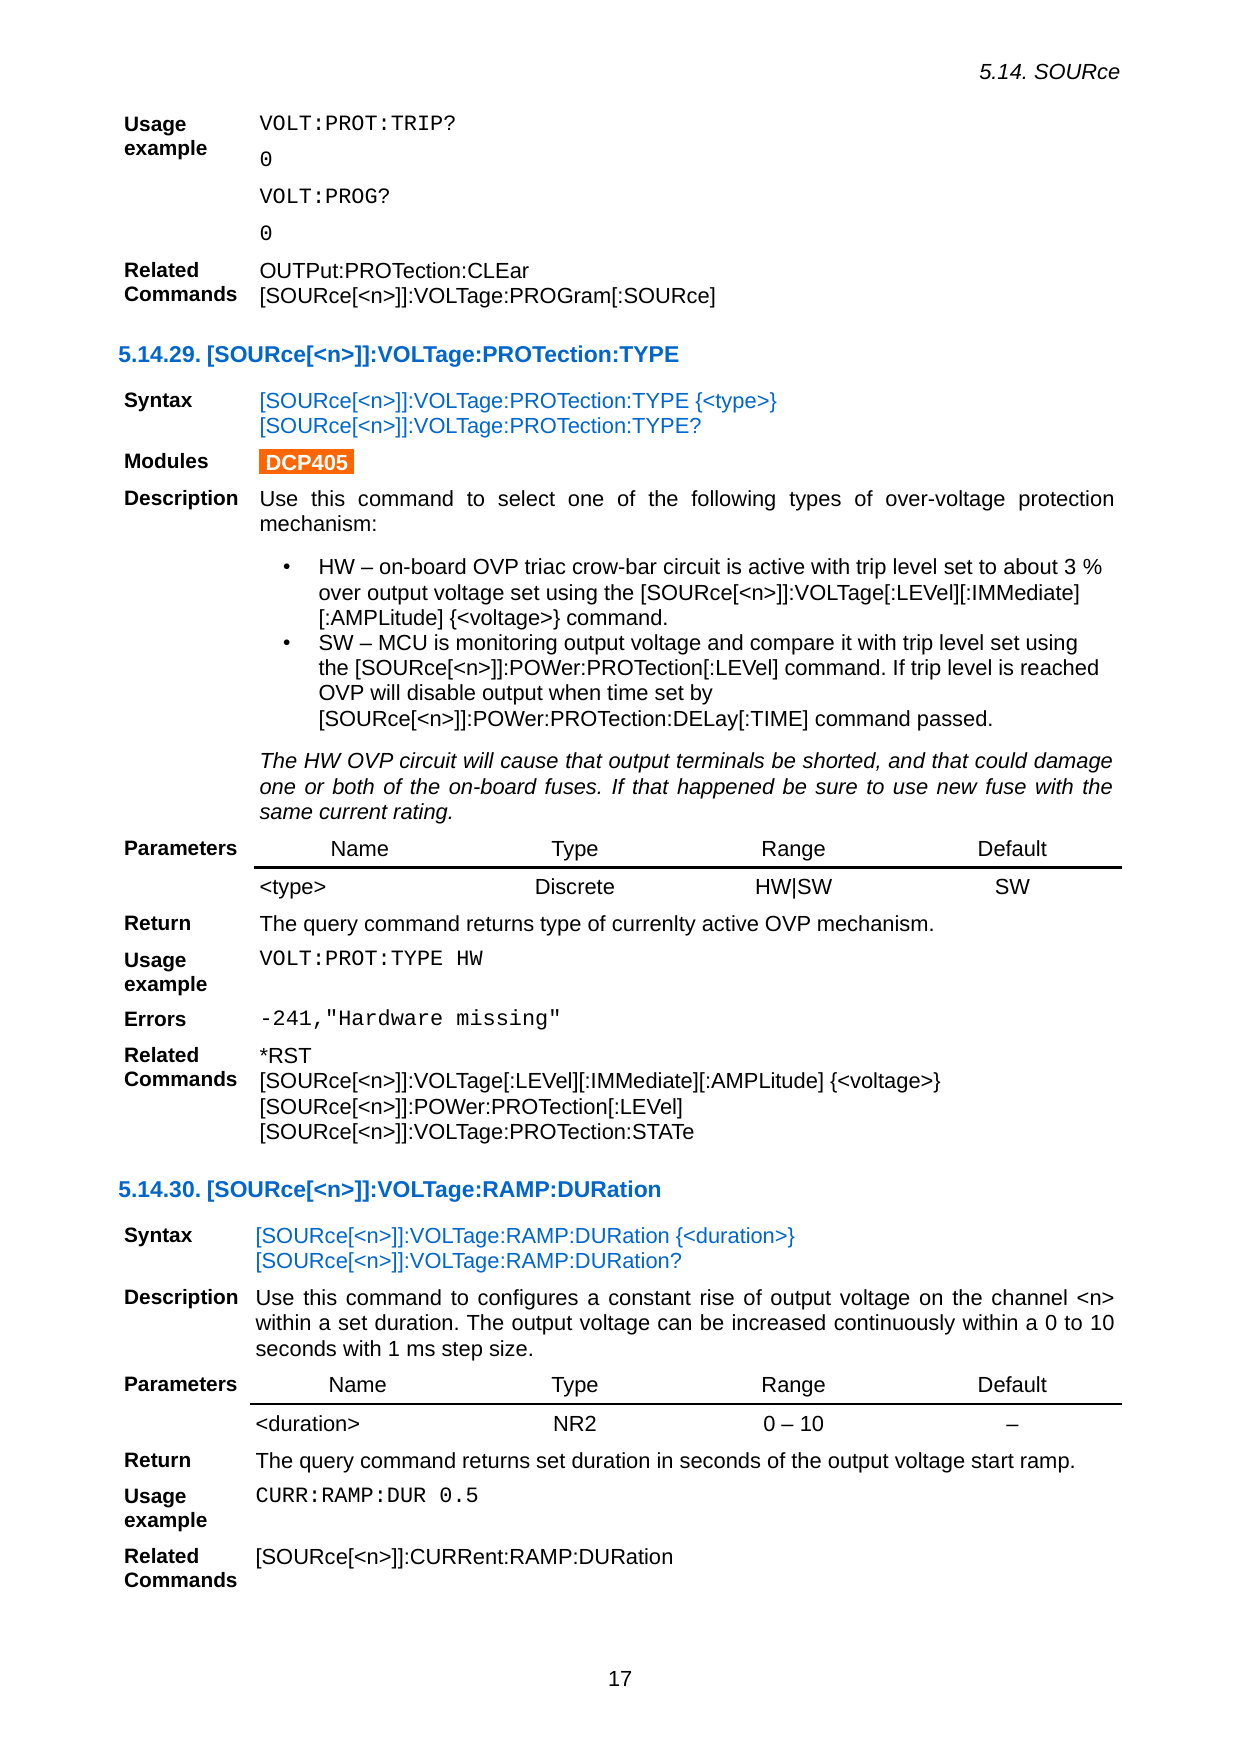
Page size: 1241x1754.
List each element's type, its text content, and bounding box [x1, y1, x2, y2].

table_cell DCP405 [254, 444, 1122, 480]
table_cell Name [254, 830, 465, 866]
subtitle [SOURce[<n>]]:VOLTage:RAMP:DURation [118, 1176, 1122, 1203]
table_cell <type> [254, 869, 465, 905]
table_cell Type [465, 1366, 684, 1403]
table_cell Usage example [118, 106, 253, 252]
table_cell Return [118, 905, 253, 942]
table_cell Default [903, 1366, 1122, 1403]
table_cell Range [684, 1366, 903, 1403]
subtitle [SOURce[<n>]]:VOLTage:PROTection:TYPE [118, 341, 1122, 367]
table_cell The query command returns type of currenlty active OVP mechanism. [254, 905, 1122, 942]
table_cell VOLT:PROT:TRIP? 0 VOLT:PROG? 0 [254, 106, 1122, 252]
table_cell Discrete [465, 869, 684, 905]
table_cell <duration> [250, 1405, 465, 1442]
table_header [SOURce[<n>]]:VOLTage:RAMP:DURation {<duration>} [SOURce[<n>]]:VOLTage:RAMP:DURation? [250, 1218, 1122, 1279]
table_cell Return [118, 1442, 250, 1478]
table_cell Default [903, 830, 1122, 866]
table_cell CURR:RAMP:DUR 0.5 [250, 1479, 1122, 1538]
table_cell Use this command to select one of the following types of over-voltage protection mechanism: HW – on-board OVP triac crow-bar circuit is active with trip level set to about 3 % over output voltage set using the [SOURce[<n>]]:VOLTage[:LEVel][:IMMediate][:AMPLitude] {<voltage>} command. SW – MCU is monitoring output voltage and compare it with trip level set using the [SOURce[<n>]]:POWer:PROTection[:LEVel] command. If trip level is reached OVP will disable output when time set by [SOURce[<n>]]:POWer:PROTection:DELay[:TIME] command passed. The HW OVP circuit will cause that output terminals be shorted, and that could damage one or both of the on-board fuses. If that happened be sure to use new fuse with the same current rating. [254, 480, 1122, 830]
table_cell Range [684, 830, 903, 866]
table_cell 0 – 10 [684, 1405, 903, 1442]
table_cell HW|SW [684, 869, 903, 905]
table_cell Related Commands [118, 252, 253, 314]
table_cell Related Commands [118, 1538, 250, 1597]
table_cell SW [903, 869, 1122, 905]
table_cell VOLT:PROT:TYPE HW [254, 942, 1122, 1001]
table_cell Parameters [118, 830, 253, 905]
table_cell -241,"Hardware missing" [254, 1001, 1122, 1037]
table_cell Description [118, 480, 253, 830]
table_header [SOURce[<n>]]:VOLTage:PROTection:TYPE {<type>} [SOURce[<n>]]:VOLTage:PROTection:TYPE? [254, 382, 1122, 444]
table_cell Usage example [118, 1479, 250, 1538]
table_cell Type [465, 830, 684, 866]
table_cell Parameters [118, 1366, 250, 1442]
table_header Syntax [118, 382, 253, 444]
table_cell NR2 [465, 1405, 684, 1442]
table_cell Name [250, 1366, 465, 1403]
table_cell – [903, 1405, 1122, 1442]
table_cell *RST [SOURce[<n>]]:VOLTage[:LEVel][:IMMediate][:AMPLitude] {<voltage>} [SOURce[<n>]]:POWer:PROTection[:LEVel] [SOURce[<n>]]:VOLTage:PROTection:STATe [254, 1038, 1122, 1150]
table_cell Description [118, 1279, 250, 1366]
table_cell Related Commands [118, 1038, 253, 1150]
table_cell Errors [118, 1001, 253, 1037]
table_cell Modules [118, 444, 253, 480]
table_header Syntax [118, 1218, 250, 1279]
table_cell OUTPut:PROTection:CLEar [SOURce[<n>]]:VOLTage:PROGram[:SOURce] [254, 252, 1122, 314]
table_cell [SOURce[<n>]]:CURRent:RAMP:DURation [250, 1538, 1122, 1597]
table_cell Usage example [118, 942, 253, 1001]
table_cell Use this command to configures a constant rise of output voltage on the channel <n> within a set duration. The output voltage can be increased continuously within a 0 to 10 seconds with 1 ms step size. [250, 1279, 1122, 1366]
table_cell The query command returns set duration in seconds of the output voltage start ramp. [250, 1442, 1122, 1478]
